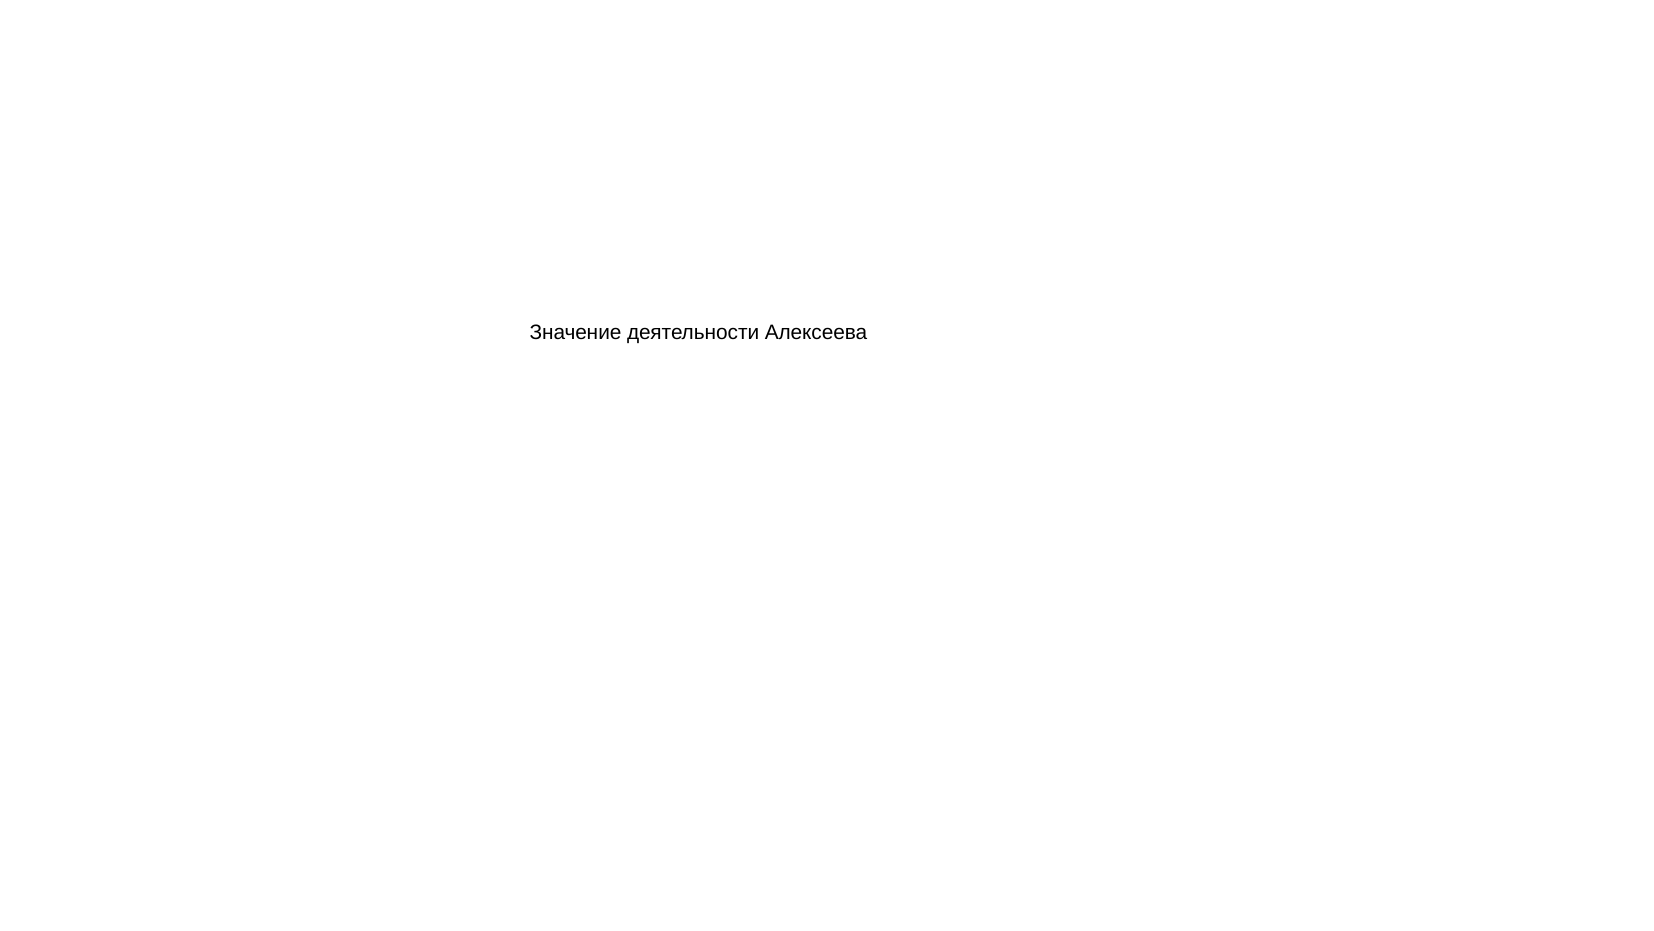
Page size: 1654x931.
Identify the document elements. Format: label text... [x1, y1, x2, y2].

text_box Значение деятельности Алексеева [514, 313, 883, 352]
